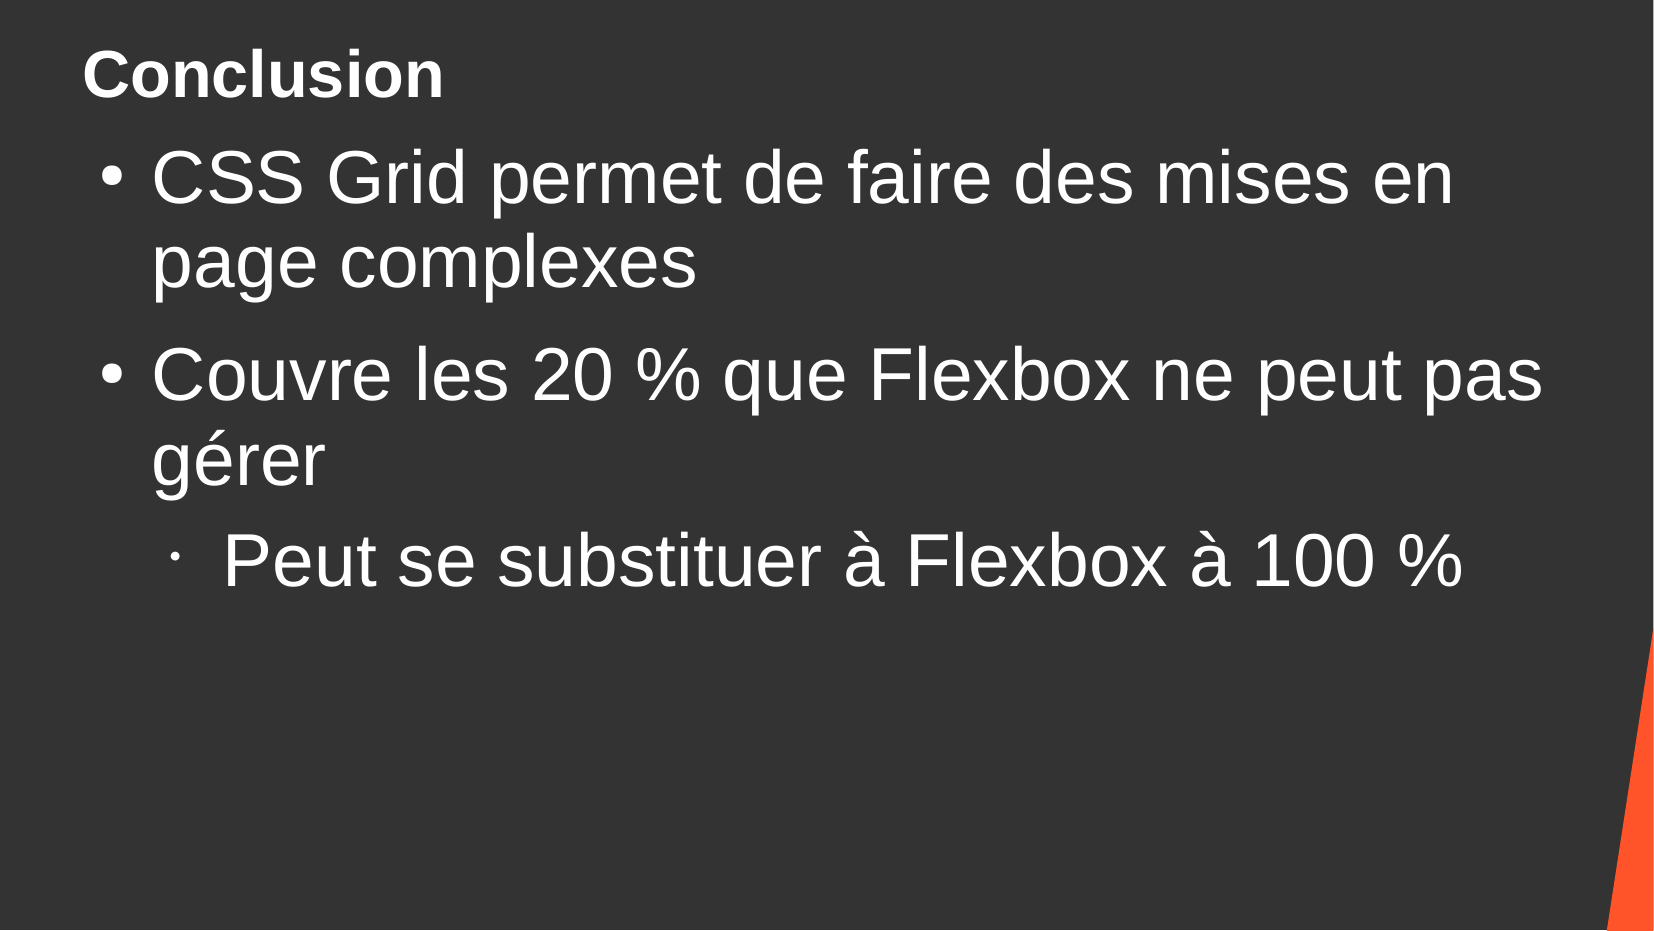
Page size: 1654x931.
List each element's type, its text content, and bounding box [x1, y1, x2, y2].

title Conclusion [82, 37, 1571, 114]
list CSS Grid permet de faire des mises en page complexes Couvre les 20 % que Flexbox ne peut pas gérer Peut se substituer à Flexbox à 100 % [80, 135, 1620, 674]
text_box [1606, 623, 1654, 931]
